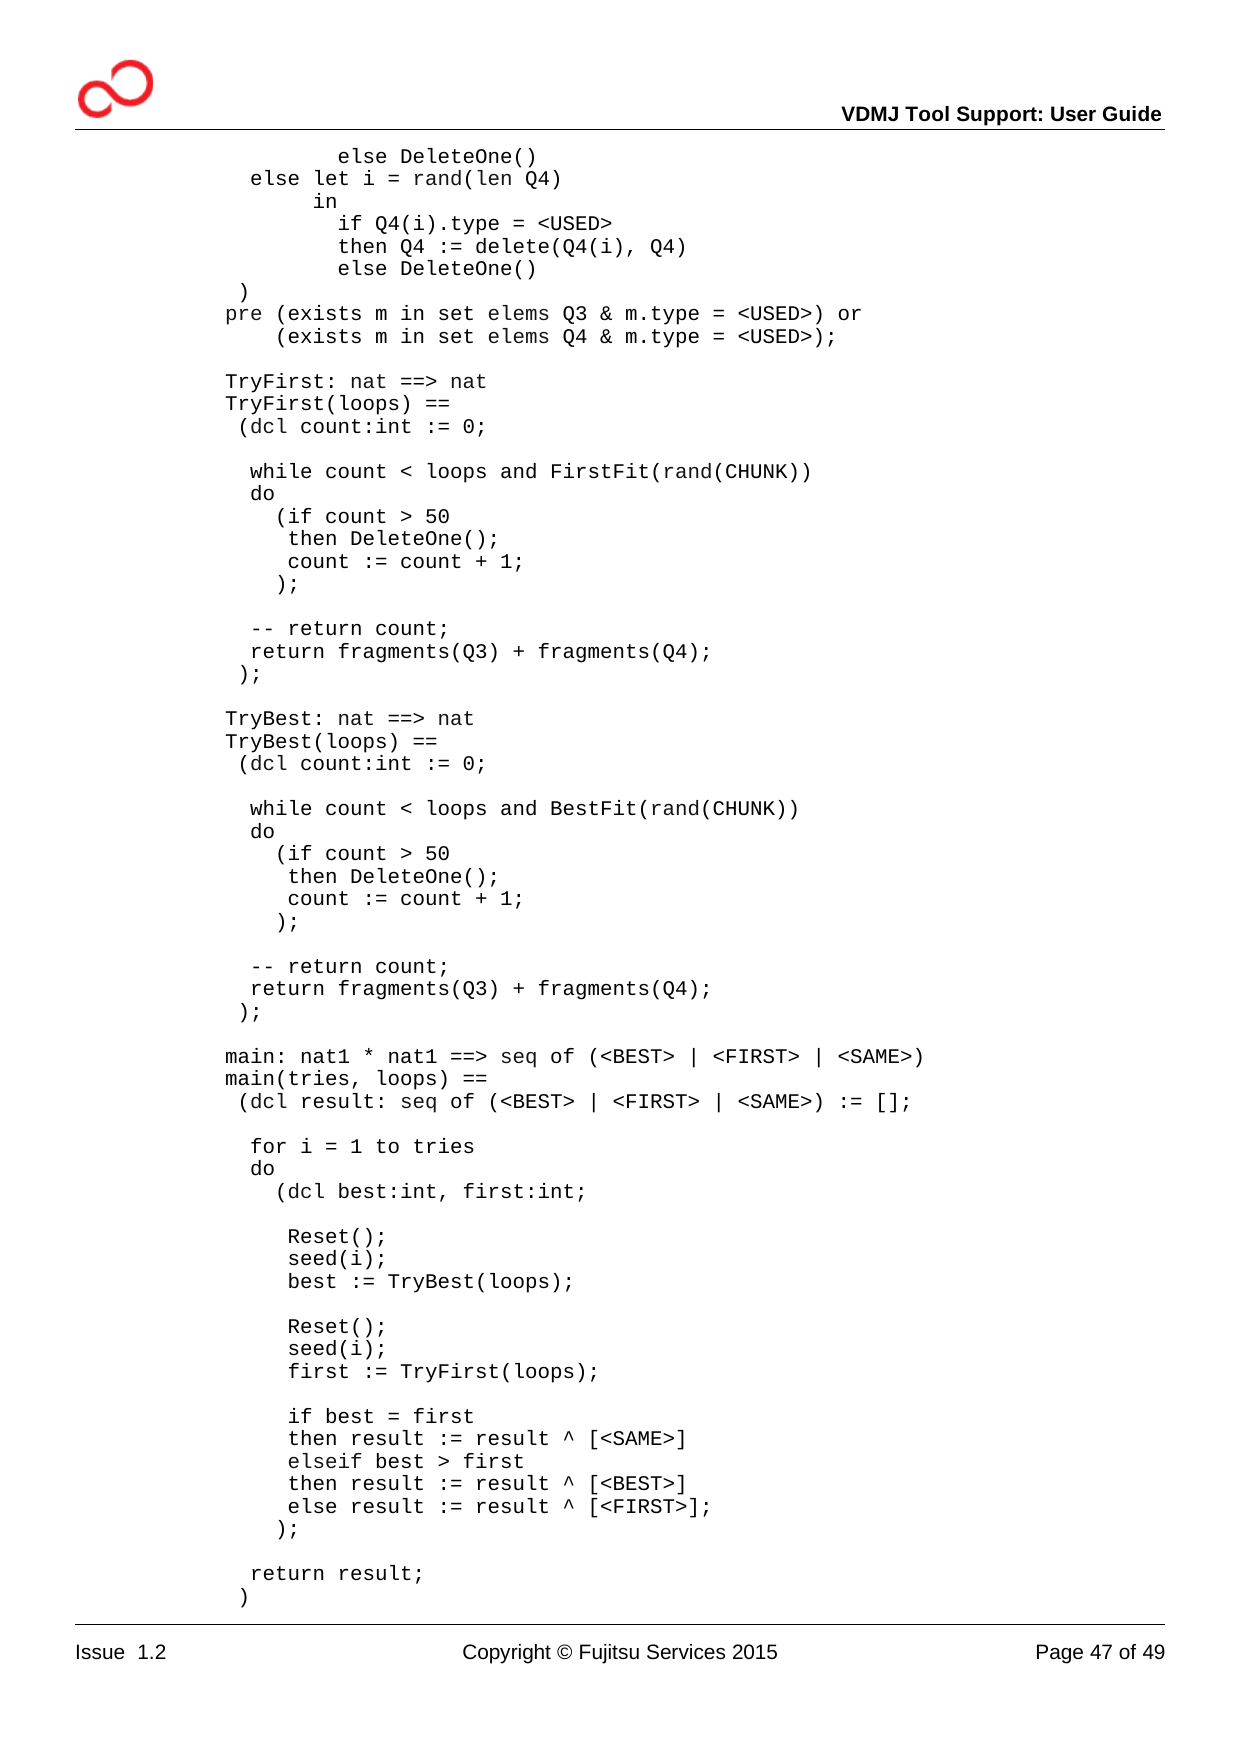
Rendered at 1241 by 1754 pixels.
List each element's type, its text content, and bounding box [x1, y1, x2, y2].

text then DeleteOne(); [225, 528, 1165, 550]
text while count < loops and FirstFit(rand(CHUNK)) [225, 460, 1165, 483]
text main: nat1 * nat1 ==> seq of (<BEST> | <FIRST> | <SAME>) [225, 1045, 1165, 1068]
text (dcl best:int, first:int; [225, 1180, 1165, 1203]
text do [225, 820, 1165, 843]
text seed(i); [225, 1338, 1165, 1360]
text while count < loops and BestFit(rand(CHUNK)) [225, 798, 1165, 820]
picture [78, 52, 153, 128]
text return result; [225, 1563, 1165, 1585]
text if Q4(i).type = <USED> [225, 213, 1165, 235]
text then DeleteOne(); [225, 865, 1165, 888]
text ); [225, 573, 1165, 595]
text (if count > 50 [225, 843, 1165, 865]
text TryBest: nat ==> nat [225, 708, 1165, 730]
text TryBest(loops) == [225, 730, 1165, 753]
text Reset(); [225, 1315, 1165, 1338]
text ); [225, 1000, 1165, 1023]
text ); [225, 1518, 1165, 1540]
text ) [225, 1585, 1165, 1608]
text TryFirst(loops) == [225, 393, 1165, 415]
text else result := result ^ [<FIRST>]; [225, 1495, 1165, 1518]
text then Q4 := delete(Q4(i), Q4) [225, 235, 1165, 258]
text Reset(); [225, 1225, 1165, 1248]
text ); [225, 663, 1165, 685]
text if best = first [225, 1405, 1165, 1428]
text main(tries, loops) == [225, 1068, 1165, 1090]
text pre (exists m in set elems Q3 & m.type = <USED>) or [225, 303, 1165, 325]
text return fragments(Q3) + fragments(Q4); [225, 978, 1165, 1000]
text -- return count; [225, 955, 1165, 978]
text ) [225, 280, 1165, 303]
text then result := result ^ [<SAME>] [225, 1428, 1165, 1450]
text for i = 1 to tries [225, 1135, 1165, 1158]
text (exists m in set elems Q4 & m.type = <USED>); [225, 325, 1165, 348]
text count := count + 1; [225, 888, 1165, 910]
text (dcl result: seq of (<BEST> | <FIRST> | <SAME>) := []; [225, 1090, 1165, 1113]
text best := TryBest(loops); [225, 1270, 1165, 1293]
text TryFirst: nat ==> nat [225, 370, 1165, 393]
text first := TryFirst(loops); [225, 1360, 1165, 1383]
text (dcl count:int := 0; [225, 753, 1165, 775]
text return fragments(Q3) + fragments(Q4); [225, 640, 1165, 663]
text do [225, 1158, 1165, 1180]
text (if count > 50 [225, 505, 1165, 528]
text ); [225, 910, 1165, 933]
text else DeleteOne() [225, 258, 1165, 280]
text else DeleteOne() [225, 145, 1165, 168]
text do [225, 483, 1165, 505]
text else let i = rand(len Q4) [225, 168, 1165, 190]
text count := count + 1; [225, 550, 1165, 573]
text in [225, 190, 1165, 213]
text -- return count; [225, 618, 1165, 640]
text (dcl count:int := 0; [225, 415, 1165, 438]
text elseif best > first [225, 1450, 1165, 1473]
text then result := result ^ [<BEST>] [225, 1473, 1165, 1495]
text seed(i); [225, 1248, 1165, 1270]
